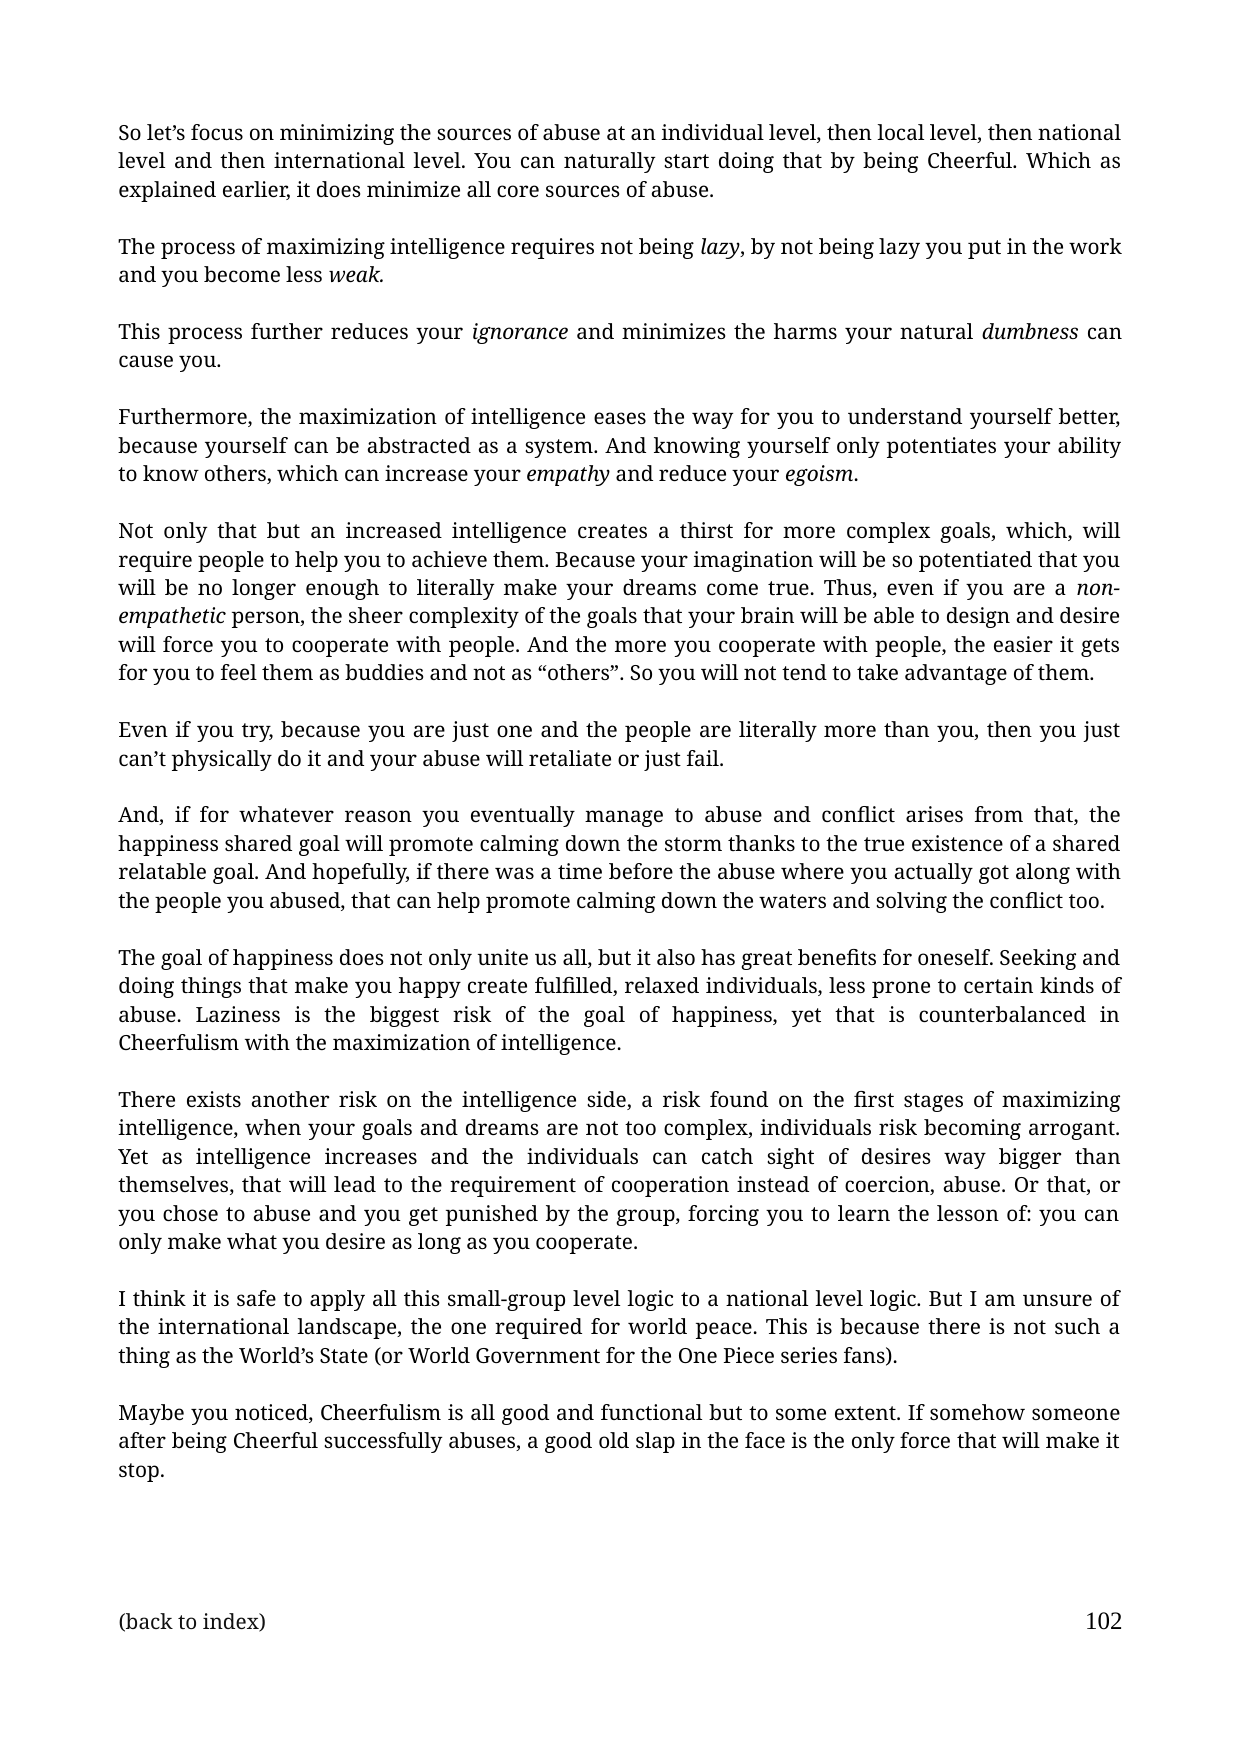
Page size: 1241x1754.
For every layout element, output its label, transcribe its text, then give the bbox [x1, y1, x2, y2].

text There exists another risk on the intelligence side, a risk found on the first stages of maximizing intelligence, when your goals and dreams are not too complex, individuals risk becoming arrogant. Yet as intelligence increases and the individuals can catch sight of desires way bigger than themselves, that will lead to the requirement of cooperation instead of coercion, abuse. Or that, or you chose to abuse and you get punished by the group, forcing you to learn the lesson of: you can only make what you desire as long as you cooperate. [118, 1085, 1122, 1256]
text Furthermore, the maximization of intelligence eases the way for you to understand yourself better, because yourself can be abstracted as a system. And knowing yourself only potentiates your ability to know others, which can increase your empathy and reduce your egoism. [118, 402, 1122, 488]
text Even if you try, because you are just one and the people are literally more than you, then you just can’t physically do it and your abuse will retaliate or just fail. [118, 715, 1122, 772]
text I think it is safe to apply all this small-group level logic to a national level logic. But I am unsure of the international landscape, the one required for world peace. This is because there is not such a thing as the World’s State (or World Government for the One Piece series fans). [118, 1284, 1122, 1369]
text The goal of happiness does not only unite us all, but it also has great benefits for oneself. Seeking and doing things that make you happy create fulfilled, relaxed individuals, less prone to certain kinds of abuse. Laziness is the biggest risk of the goal of happiness, yet that is counterbalanced in Cheerfulism with the maximization of intelligence. [118, 943, 1122, 1057]
text Not only that but an increased intelligence creates a thirst for more complex goals, which, will require people to help you to achieve them. Because your imagination will be so potentiated that you will be no longer enough to literally make your dreams come true. Thus, even if you are a non-empathetic person, the sheer complexity of the goals that your brain will be able to design and desire will force you to cooperate with people. And the more you cooperate with people, the easier it gets for you to feel them as buddies and not as “others”. So you will not tend to take advantage of them. [118, 516, 1122, 687]
text And, if for whatever reason you eventually manage to abuse and conflict arises from that, the happiness shared goal will promote calming down the storm thanks to the true existence of a shared relatable goal. And hopefully, if there was a time before the abuse where you actually got along with the people you abused, that can help promote calming down the waters and solving the conflict too. [118, 801, 1122, 914]
text So let’s focus on minimizing the sources of abuse at an individual level, then local level, then national level and then international level. You can naturally start doing that by being Cheerful. Which as explained earlier, it does minimize all core sources of abuse. [118, 118, 1122, 203]
text This process further reduces your ignorance and minimizes the harms your natural dumbness can cause you. [118, 317, 1122, 374]
text The process of maximizing intelligence requires not being lazy, by not being lazy you put in the work and you become less weak. [118, 232, 1122, 289]
text Maybe you noticed, Cheerfulism is all good and functional but to some extent. If somehow someone after being Cheerful successfully abuses, a good old slap in the face is the only force that will make it stop. [118, 1398, 1122, 1483]
